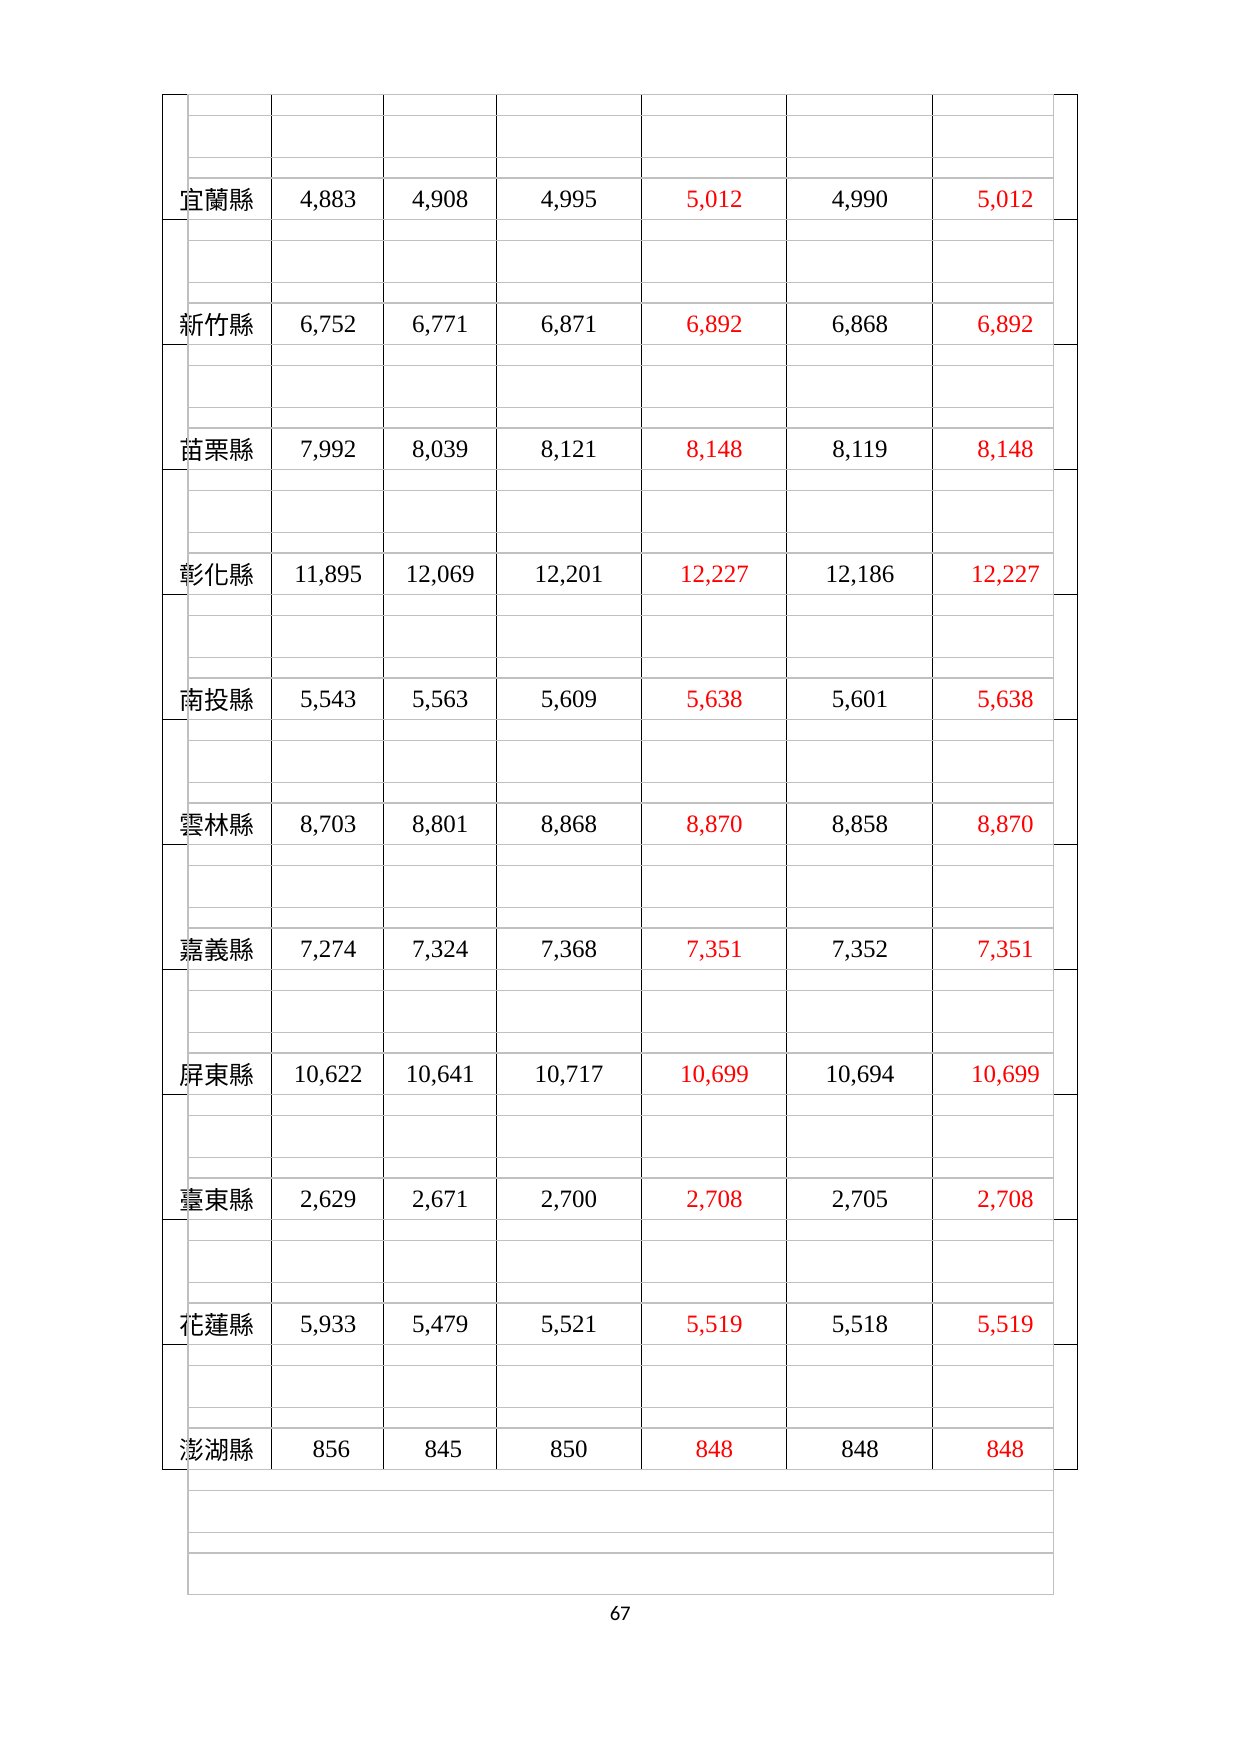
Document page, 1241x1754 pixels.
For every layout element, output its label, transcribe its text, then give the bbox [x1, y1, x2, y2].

table_cell 嘉義縣 [189, 929, 271, 969]
table_cell [497, 1095, 641, 1115]
table_cell 6,892 [933, 304, 1053, 344]
table_cell [933, 366, 1053, 407]
table_cell 臺東縣 [189, 1158, 271, 1177]
table_cell 雲林縣 [163, 720, 187, 844]
table_cell [787, 908, 932, 927]
table_cell [1054, 595, 1077, 719]
table_cell 8,148 [642, 429, 786, 469]
table_cell 2,671 [384, 1179, 496, 1219]
table_cell 臺東縣 [189, 1116, 271, 1157]
table_cell 10,694 [787, 1054, 932, 1094]
table_cell [384, 1158, 496, 1177]
table_cell 10,699 [933, 1054, 1053, 1094]
table_cell 花蓮縣 [163, 1220, 187, 1344]
table_cell 彰化縣 [163, 470, 187, 594]
table_cell [642, 866, 786, 907]
table_cell [497, 720, 641, 740]
table_cell [497, 1366, 641, 1407]
table_cell [642, 241, 786, 282]
table_cell [787, 991, 932, 1032]
table_cell [384, 220, 496, 240]
table_cell 南投縣 [189, 595, 271, 615]
table_cell 4,883 [272, 179, 383, 219]
table_cell 8,148 [933, 429, 1053, 469]
table_cell 嘉義縣 [163, 845, 187, 969]
table_cell 花蓮縣 [189, 1241, 271, 1282]
table_cell [272, 408, 383, 427]
table_cell [272, 908, 383, 927]
table_cell 南投縣 [189, 679, 271, 719]
table_cell [1054, 845, 1077, 969]
table_cell [272, 158, 383, 177]
table_cell [384, 533, 496, 552]
table_cell [787, 1033, 932, 1052]
table_cell [497, 1283, 641, 1302]
table_cell [933, 116, 1053, 157]
table_cell [933, 1220, 1053, 1240]
table_cell [933, 866, 1053, 907]
table_cell [787, 741, 932, 782]
table_cell [384, 241, 496, 282]
table_cell [787, 1408, 932, 1427]
table_cell [642, 845, 786, 865]
table_cell 5,012 [933, 179, 1053, 219]
table_cell [642, 1095, 786, 1115]
table_cell [642, 970, 786, 990]
table_cell 2,708 [642, 1179, 786, 1219]
table_cell 4,995 [497, 179, 641, 219]
table_cell [933, 991, 1053, 1032]
table_cell 新竹縣 [189, 241, 271, 282]
table_cell [933, 408, 1053, 427]
table_cell [384, 908, 496, 927]
table_cell 8,858 [787, 804, 932, 844]
table_cell 5,518 [787, 1304, 932, 1344]
table_cell [497, 1033, 641, 1052]
table_cell 6,868 [787, 304, 932, 344]
table_cell 苗栗縣 [189, 366, 271, 407]
table_cell 5,933 [272, 1304, 383, 1344]
table_cell 新竹縣 [189, 283, 271, 302]
table_cell [384, 741, 496, 782]
table_cell [497, 783, 641, 802]
table_cell [497, 866, 641, 907]
table_cell 5,543 [272, 679, 383, 719]
table_cell [497, 991, 641, 1032]
table_cell 8,868 [497, 804, 641, 844]
table_cell 8,121 [497, 429, 641, 469]
table_cell [642, 720, 786, 740]
table_cell [787, 1241, 932, 1282]
table_cell 澎湖縣 [189, 1366, 271, 1407]
table_cell [642, 658, 786, 677]
table_cell [384, 720, 496, 740]
table_cell [272, 741, 383, 782]
table_cell [272, 1366, 383, 1407]
table_cell [933, 1366, 1053, 1407]
table_cell 5,638 [933, 679, 1053, 719]
table_cell [642, 491, 786, 532]
table_cell 雲林縣 [189, 741, 271, 782]
table_cell [497, 908, 641, 927]
table_cell 新竹縣 [189, 220, 271, 240]
table_cell 6,771 [384, 304, 496, 344]
table_cell [1054, 720, 1077, 844]
table_cell [272, 1408, 383, 1427]
table_cell 10,699 [642, 1054, 786, 1094]
table_cell 2,708 [933, 1179, 1053, 1219]
table_cell 雲林縣 [189, 720, 271, 740]
table_cell [787, 595, 932, 615]
table_cell [642, 1033, 786, 1052]
table_cell 雲林縣 [189, 804, 271, 844]
table_cell 臺東縣 [189, 1179, 271, 1219]
table_cell [497, 616, 641, 657]
table_cell [642, 1408, 786, 1427]
table_cell [787, 783, 932, 802]
table_cell [787, 1220, 932, 1240]
table_cell [933, 1116, 1053, 1157]
table_cell 嘉義縣 [189, 908, 271, 927]
table_cell [642, 908, 786, 927]
table_cell 8,039 [384, 429, 496, 469]
table_cell [642, 991, 786, 1032]
table_cell [272, 220, 383, 240]
table_cell [384, 491, 496, 532]
table_cell [787, 470, 932, 490]
table_cell [272, 1283, 383, 1302]
table_cell 5,521 [497, 1304, 641, 1344]
table_cell [497, 1241, 641, 1282]
table_cell 花蓮縣 [189, 1304, 271, 1344]
table_cell [497, 491, 641, 532]
table_cell 10,717 [497, 1054, 641, 1094]
table_cell [1054, 470, 1077, 594]
table_cell 12,227 [933, 554, 1053, 594]
table_cell 848 [933, 1429, 1053, 1469]
table_cell [933, 470, 1053, 490]
table_cell 苗栗縣 [189, 408, 271, 427]
table_cell 宜蘭縣 [189, 158, 271, 177]
table_cell 花蓮縣 [189, 1220, 271, 1240]
table_cell [787, 345, 932, 365]
table_cell [933, 783, 1053, 802]
table_cell [272, 1033, 383, 1052]
table_cell [787, 408, 932, 427]
table_cell [384, 470, 496, 490]
table_cell [787, 116, 932, 157]
table_cell 澎湖縣 [163, 1345, 187, 1469]
table_cell 宜蘭縣 [163, 95, 187, 219]
table_cell 7,352 [787, 929, 932, 969]
table_cell [787, 241, 932, 282]
table_cell [642, 345, 786, 365]
table_cell 10,641 [384, 1054, 496, 1094]
table_cell 8,870 [642, 804, 786, 844]
table_cell [933, 1241, 1053, 1282]
table_cell 2,700 [497, 1179, 641, 1219]
table_cell 4,990 [787, 179, 932, 219]
table_cell [272, 366, 383, 407]
table_cell [497, 1345, 641, 1365]
table_cell 4,908 [384, 179, 496, 219]
table_cell [272, 1116, 383, 1157]
table_cell [272, 116, 383, 157]
table_cell [787, 616, 932, 657]
table_cell 848 [642, 1429, 786, 1469]
table_cell [642, 470, 786, 490]
table_cell 856 [272, 1429, 383, 1469]
table_cell [497, 345, 641, 365]
table_cell [787, 1366, 932, 1407]
table_cell 11,895 [272, 554, 383, 594]
table_cell [787, 1095, 932, 1115]
table_cell [272, 595, 383, 615]
table_cell [272, 616, 383, 657]
table_cell [497, 241, 641, 282]
table_cell [384, 866, 496, 907]
table_cell [787, 366, 932, 407]
table_cell 苗栗縣 [163, 345, 187, 469]
table_cell [272, 241, 383, 282]
table_cell [497, 595, 641, 615]
table_cell [272, 783, 383, 802]
table_cell 臺東縣 [189, 1095, 271, 1115]
table_cell [787, 533, 932, 552]
table_cell [1054, 220, 1077, 344]
table_cell [272, 1095, 383, 1115]
table_cell [787, 158, 932, 177]
table_cell [497, 95, 641, 115]
table_cell 5,601 [787, 679, 932, 719]
table_cell 宜蘭縣 [189, 116, 271, 157]
table_cell 2,705 [787, 1179, 932, 1219]
table_cell 新竹縣 [189, 304, 271, 344]
table_cell [642, 95, 786, 115]
table_cell [497, 658, 641, 677]
table_cell 7,274 [272, 929, 383, 969]
table_cell [787, 720, 932, 740]
table_cell [642, 366, 786, 407]
table_cell [933, 908, 1053, 927]
table_cell [933, 845, 1053, 865]
table_cell 7,351 [642, 929, 786, 969]
table_cell 12,186 [787, 554, 932, 594]
table_cell [787, 1116, 932, 1157]
table_cell [642, 533, 786, 552]
table_cell [933, 1158, 1053, 1177]
table_cell [384, 783, 496, 802]
table_cell 10,622 [272, 1054, 383, 1094]
table_cell [497, 470, 641, 490]
table_cell [642, 1158, 786, 1177]
table_cell [497, 1408, 641, 1427]
table_cell [933, 616, 1053, 657]
table_cell [384, 158, 496, 177]
table_cell [497, 116, 641, 157]
table_cell 宜蘭縣 [189, 179, 271, 219]
table_cell [384, 1095, 496, 1115]
table_cell [933, 158, 1053, 177]
table_cell 5,563 [384, 679, 496, 719]
table_cell 屏東縣 [189, 1054, 271, 1094]
table_cell [642, 595, 786, 615]
table_cell [272, 970, 383, 990]
table_cell 彰化縣 [189, 491, 271, 532]
table_cell [642, 1241, 786, 1282]
table_cell [787, 283, 932, 302]
table_cell 彰化縣 [189, 554, 271, 594]
table_cell [1054, 1095, 1077, 1219]
table_cell [384, 991, 496, 1032]
table_cell 5,479 [384, 1304, 496, 1344]
table_cell [384, 1366, 496, 1407]
table_cell 5,519 [642, 1304, 786, 1344]
table_cell [384, 1033, 496, 1052]
table_cell 屏東縣 [163, 970, 187, 1094]
table_cell [787, 1345, 932, 1365]
table_cell [384, 970, 496, 990]
table_cell 6,752 [272, 304, 383, 344]
table_cell [272, 470, 383, 490]
table_cell [384, 1283, 496, 1302]
table_cell [642, 158, 786, 177]
table_cell [384, 345, 496, 365]
table_cell [384, 595, 496, 615]
table_cell [497, 1220, 641, 1240]
table_cell [497, 845, 641, 865]
table_cell 5,012 [642, 179, 786, 219]
table_cell [933, 241, 1053, 282]
table_cell [787, 845, 932, 865]
table_cell [272, 1220, 383, 1240]
table_cell [497, 408, 641, 427]
table_cell 南投縣 [189, 658, 271, 677]
table_cell 8,119 [787, 429, 932, 469]
table_cell [642, 1345, 786, 1365]
table_cell [933, 658, 1053, 677]
table_cell [933, 345, 1053, 365]
table_cell [933, 720, 1053, 740]
table_cell 12,069 [384, 554, 496, 594]
table_cell 屏東縣 [189, 1033, 271, 1052]
table_cell [272, 845, 383, 865]
table_cell [497, 970, 641, 990]
table_cell [933, 533, 1053, 552]
table_cell [497, 158, 641, 177]
table_cell 嘉義縣 [189, 866, 271, 907]
table_cell 花蓮縣 [189, 1283, 271, 1302]
table_cell [787, 220, 932, 240]
table_cell [933, 1345, 1053, 1365]
table_cell [1054, 345, 1077, 469]
table_cell [272, 95, 383, 115]
table_cell 南投縣 [163, 595, 187, 719]
table_cell 12,227 [642, 554, 786, 594]
table_cell [272, 1241, 383, 1282]
table_cell [384, 1116, 496, 1157]
table_cell [787, 1283, 932, 1302]
table_cell 845 [384, 1429, 496, 1469]
table_cell [384, 1345, 496, 1365]
table_cell [787, 970, 932, 990]
table_cell [642, 616, 786, 657]
table_cell 宜蘭縣 [189, 95, 271, 115]
table_cell [384, 1220, 496, 1240]
table_cell [642, 116, 786, 157]
table_cell [933, 1408, 1053, 1427]
table_cell [933, 1033, 1053, 1052]
table_cell [1054, 970, 1077, 1094]
table_cell 澎湖縣 [189, 1345, 271, 1365]
table_cell [384, 95, 496, 115]
table_cell 南投縣 [189, 616, 271, 657]
table_cell [933, 283, 1053, 302]
table_cell [272, 658, 383, 677]
table_cell 850 [497, 1429, 641, 1469]
table_cell 雲林縣 [189, 783, 271, 802]
table_cell [642, 741, 786, 782]
table_cell 澎湖縣 [189, 1408, 271, 1427]
table_cell [787, 491, 932, 532]
table_cell 屏東縣 [189, 970, 271, 990]
table_cell 澎湖縣 [189, 1429, 271, 1469]
table_cell [497, 741, 641, 782]
table_cell [933, 220, 1053, 240]
table_cell 8,801 [384, 804, 496, 844]
table_cell 848 [787, 1429, 932, 1469]
table_cell [272, 991, 383, 1032]
table_cell 5,609 [497, 679, 641, 719]
table_cell [933, 741, 1053, 782]
table_cell [272, 720, 383, 740]
table_cell 屏東縣 [189, 991, 271, 1032]
table_cell [642, 1366, 786, 1407]
table_cell [642, 220, 786, 240]
table_cell [642, 1283, 786, 1302]
table_cell [497, 220, 641, 240]
table_cell 彰化縣 [189, 470, 271, 490]
table_cell 12,201 [497, 554, 641, 594]
table_cell 8,870 [933, 804, 1053, 844]
table_cell [272, 491, 383, 532]
table_cell 8,703 [272, 804, 383, 844]
table_cell [384, 658, 496, 677]
table_cell [787, 95, 932, 115]
table_cell 2,629 [272, 1179, 383, 1219]
table_cell [1054, 1220, 1077, 1344]
table_cell [642, 783, 786, 802]
table_cell [384, 283, 496, 302]
table_cell [384, 408, 496, 427]
table_cell [384, 1408, 496, 1427]
table_cell [642, 1220, 786, 1240]
table_cell [384, 616, 496, 657]
table_cell 6,892 [642, 304, 786, 344]
table_cell [787, 658, 932, 677]
table_cell [272, 345, 383, 365]
table_cell [384, 366, 496, 407]
table_cell [497, 533, 641, 552]
table_cell [933, 95, 1053, 115]
table_cell 7,992 [272, 429, 383, 469]
table_cell [272, 1345, 383, 1365]
table_cell [933, 491, 1053, 532]
table_cell [642, 1116, 786, 1157]
table_cell [642, 283, 786, 302]
table_cell [933, 1095, 1053, 1115]
table_cell 苗栗縣 [189, 345, 271, 365]
table_cell 7,324 [384, 929, 496, 969]
table_cell [384, 1241, 496, 1282]
table_cell 7,351 [933, 929, 1053, 969]
table_cell 新竹縣 [163, 220, 187, 344]
table_cell [272, 533, 383, 552]
table_cell [497, 283, 641, 302]
table_cell [933, 595, 1053, 615]
table_cell [384, 845, 496, 865]
table_cell [933, 970, 1053, 990]
table_cell [272, 866, 383, 907]
table_cell [1054, 1345, 1077, 1469]
table_cell [642, 408, 786, 427]
table_cell [497, 366, 641, 407]
table_cell [384, 116, 496, 157]
table_cell [933, 1283, 1053, 1302]
table_cell 7,368 [497, 929, 641, 969]
table_cell [1054, 95, 1077, 219]
table_cell 5,519 [933, 1304, 1053, 1344]
table_cell 嘉義縣 [189, 845, 271, 865]
table_cell 6,871 [497, 304, 641, 344]
table_cell 彰化縣 [189, 533, 271, 552]
table_cell [497, 1158, 641, 1177]
table_cell 苗栗縣 [189, 429, 271, 469]
table_cell [787, 866, 932, 907]
table_cell [272, 1158, 383, 1177]
table_cell [497, 1116, 641, 1157]
table_cell [787, 1158, 932, 1177]
table_cell [272, 283, 383, 302]
table_cell 5,638 [642, 679, 786, 719]
table_cell 臺東縣 [163, 1095, 187, 1219]
